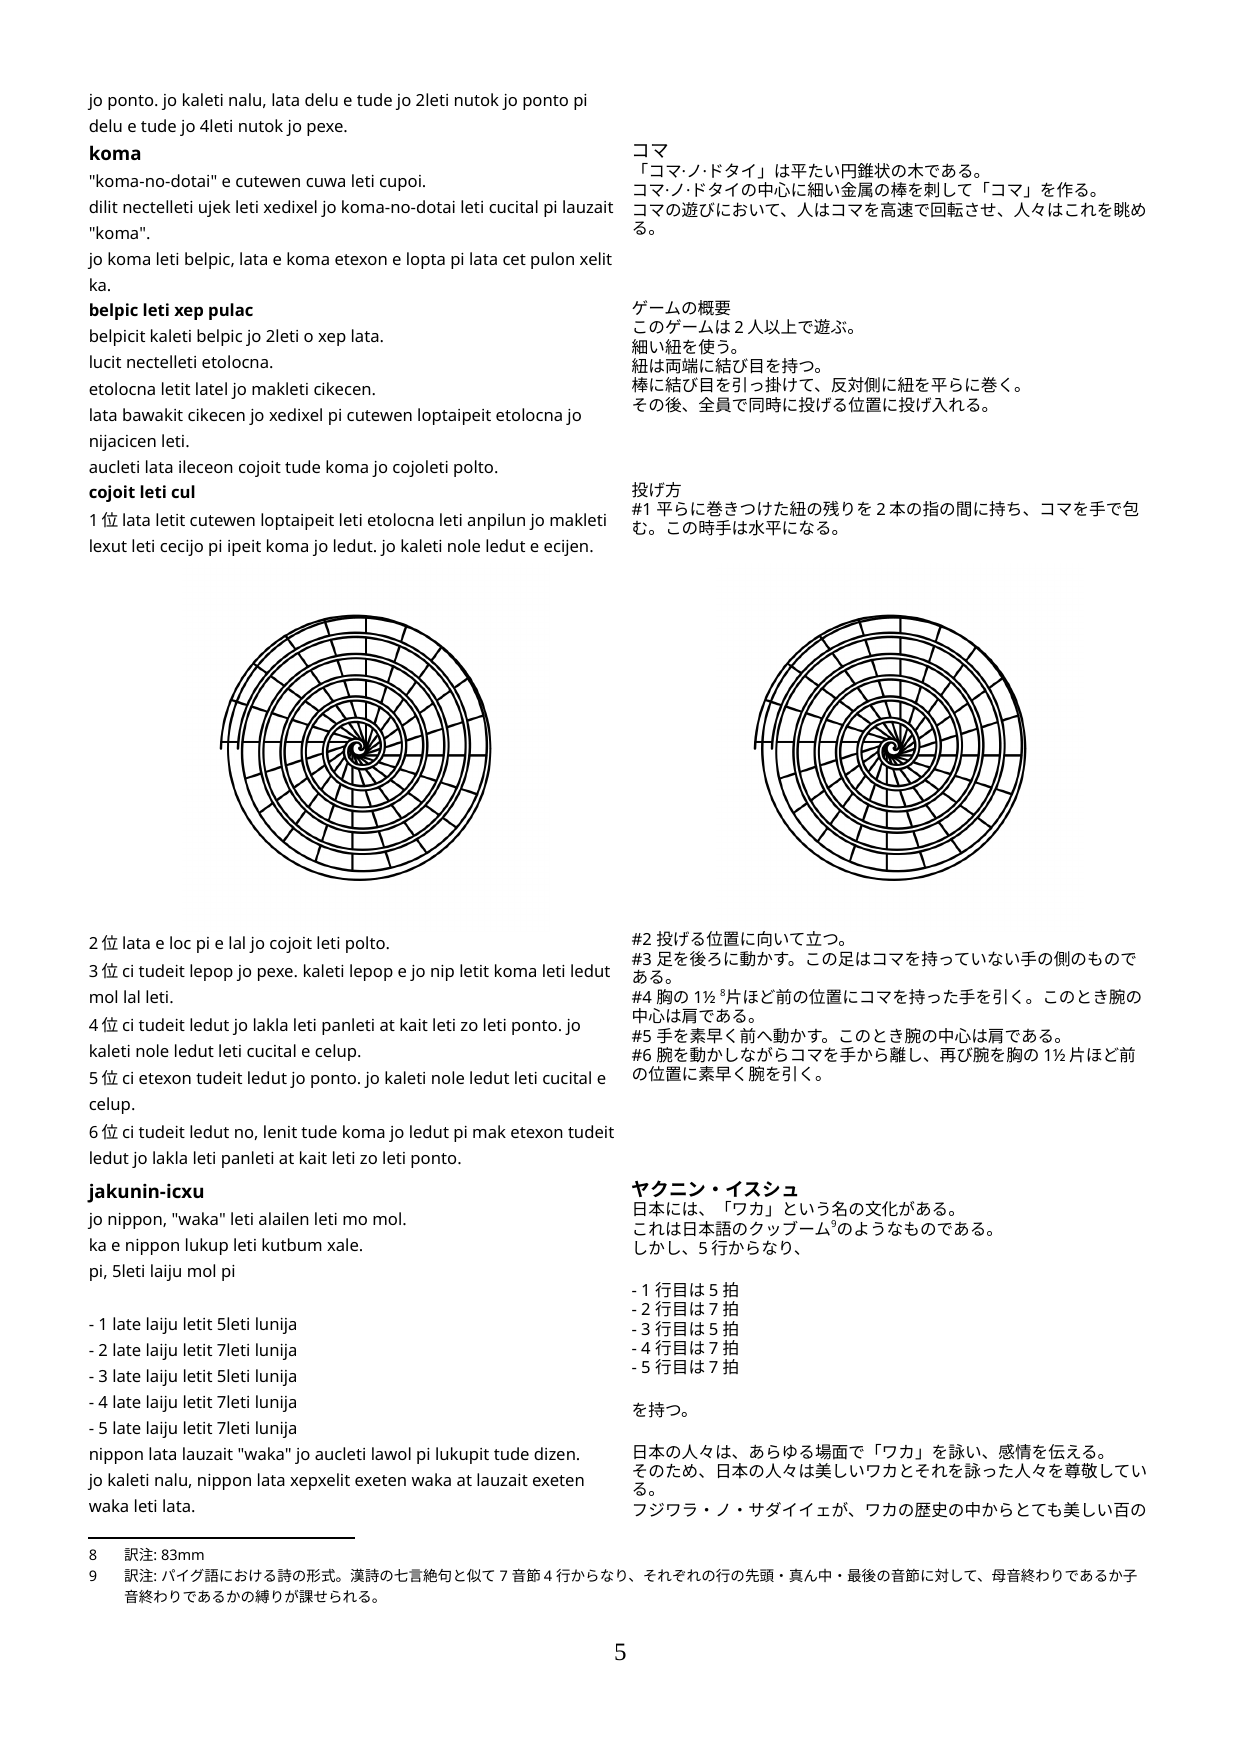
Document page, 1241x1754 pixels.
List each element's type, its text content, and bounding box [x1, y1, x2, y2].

table_cell 2位 lata e loc pi e lal jo cojoit leti polto. 3位 ci tudeit lepop jo pexe. kaleti lepop e jo nip letit koma leti ledut mol lal leti. 4位 ci tudeit ledut jo lakla leti panleti at kait leti zo leti ponto. jo kaleti nole ledut leti cucital e celup. 5位 ci etexon tudeit ledut jo ponto. jo kaleti nole ledut leti cucital e celup. 6位 ci tudeit ledut no, lenit tude koma jo ledut pi mak etexon tudeit ledut jo lakla leti panleti at kait leti zo leti ponto. [89, 930, 626, 1179]
table_cell コマ 「コマ·ノ·ドタイ」は平たい円錐状の木である。 コマ·ノ·ドタイの中心に細い金属の棒を刺して「コマ」を作る。 コマの遊びにおいて、人はコマを高速で回転させ、人々はこれを眺める。 [631, 140, 1152, 299]
table_cell [626, 299, 631, 481]
table_cell [626, 1179, 631, 1443]
table_cell #2 投げる位置に向いて立つ。 #3 足を後ろに動かす。この足はコマを持っていない手の側のものである。 #4 胸の 1½ 片ほど前の位置にコマを持った手を引く。このとき腕の中心は肩である。 #5 手を素早く前へ動かす。このとき腕の中心は肩である。 #6 腕を動かしながらコマを手から離し、再び腕を胸の 1½片ほど前の位置に素早く腕を引く。 [631, 930, 1152, 1179]
table_cell [626, 930, 631, 1179]
table_cell [626, 140, 631, 299]
table_cell nippon lata lauzait "waka" jo aucleti lawol pi lukupit tude dizen. jo kaleti nalu, nippon lata xepxelit exeten waka at lauzait exeten waka leti lata. [89, 1443, 626, 1520]
picture [181, 563, 550, 932]
table_cell jakunin-icxu jo nippon, "waka" leti alailen leti mo mol. ka e nippon lukup leti kutbum xale. pi, 5leti laiju mol pi - 1 late laiju letit 5leti lunija - 2 late laiju letit 7leti lunija - 3 late laiju letit 5leti lunija - 4 late laiju letit 7leti lunija - 5 late laiju letit 7leti lunija [89, 1179, 626, 1443]
table_cell cojoit leti cul 1位 lata letit cutewen loptaipeit leti etolocna leti anpilun jo makleti lexut leti cecijo pi ipeit koma jo ledut. jo kaleti nole ledut e ecijen. [89, 481, 626, 560]
table_cell 日本の人々は、あらゆる場面で「ワカ」を詠い、感情を伝える。 そのため、日本の人々は美しいワカとそれを詠った人々を尊敬している。 フジワラ・ノ・サダイイェが、ワカの歴史の中からとても美しい百の [631, 1443, 1152, 1520]
table_cell [626, 560, 631, 930]
table_cell [631, 560, 1152, 930]
table_cell [89, 560, 626, 930]
table_cell [626, 481, 631, 560]
picture [716, 563, 1085, 932]
table_cell ヤクニン・イスシュ 日本には、「ワカ」という名の文化がある。 これは日本語のクッブームのようなものである。 しかし、5行からなり、 - 1 行目は 5 拍 - 2 行目は 7 拍 - 3 行目は 5 拍 - 4 行目は 7 拍 - 5 行目は 7 拍 を持つ。 [631, 1179, 1152, 1443]
table_cell jo ponto. jo kaleti nalu, lata delu e tude jo 2leti nutok jo ponto pi delu e tude jo 4leti nutok jo pexe. [89, 89, 626, 140]
table_cell [631, 89, 1152, 140]
table_cell 投げ方 #1 平らに巻きつけた紐の残りを2本の指の間に持ち、コマを手で包む。この時手は水平になる。 [631, 481, 1152, 560]
table_cell [626, 1443, 631, 1520]
table_cell belpic leti xep pulac belpicit kaleti belpic jo 2leti o xep lata. lucit nectelleti etolocna. etolocna letit latel jo makleti cikecen. lata bawakit cikecen jo xedixel pi cutewen loptaipeit etolocna jo nijacicen leti. aucleti lata ileceon cojoit tude koma jo cojoleti polto. [89, 299, 626, 481]
table_cell ゲームの概要 このゲームは2人以上で遊ぶ。 細い紐を使う。 紐は両端に結び目を持つ。 棒に結び目を引っ掛けて、反対側に紐を平らに巻く。 その後、全員で同時に投げる位置に投げ入れる。 [631, 299, 1152, 481]
table_cell koma "koma-no-dotai" e cutewen cuwa leti cupoi. dilit nectelleti ujek leti xedixel jo koma-no-dotai leti cucital pi lauzait "koma". jo koma leti belpic, lata e koma etexon e lopta pi lata cet pulon xelit ka. [89, 140, 626, 299]
table_cell [626, 89, 631, 140]
